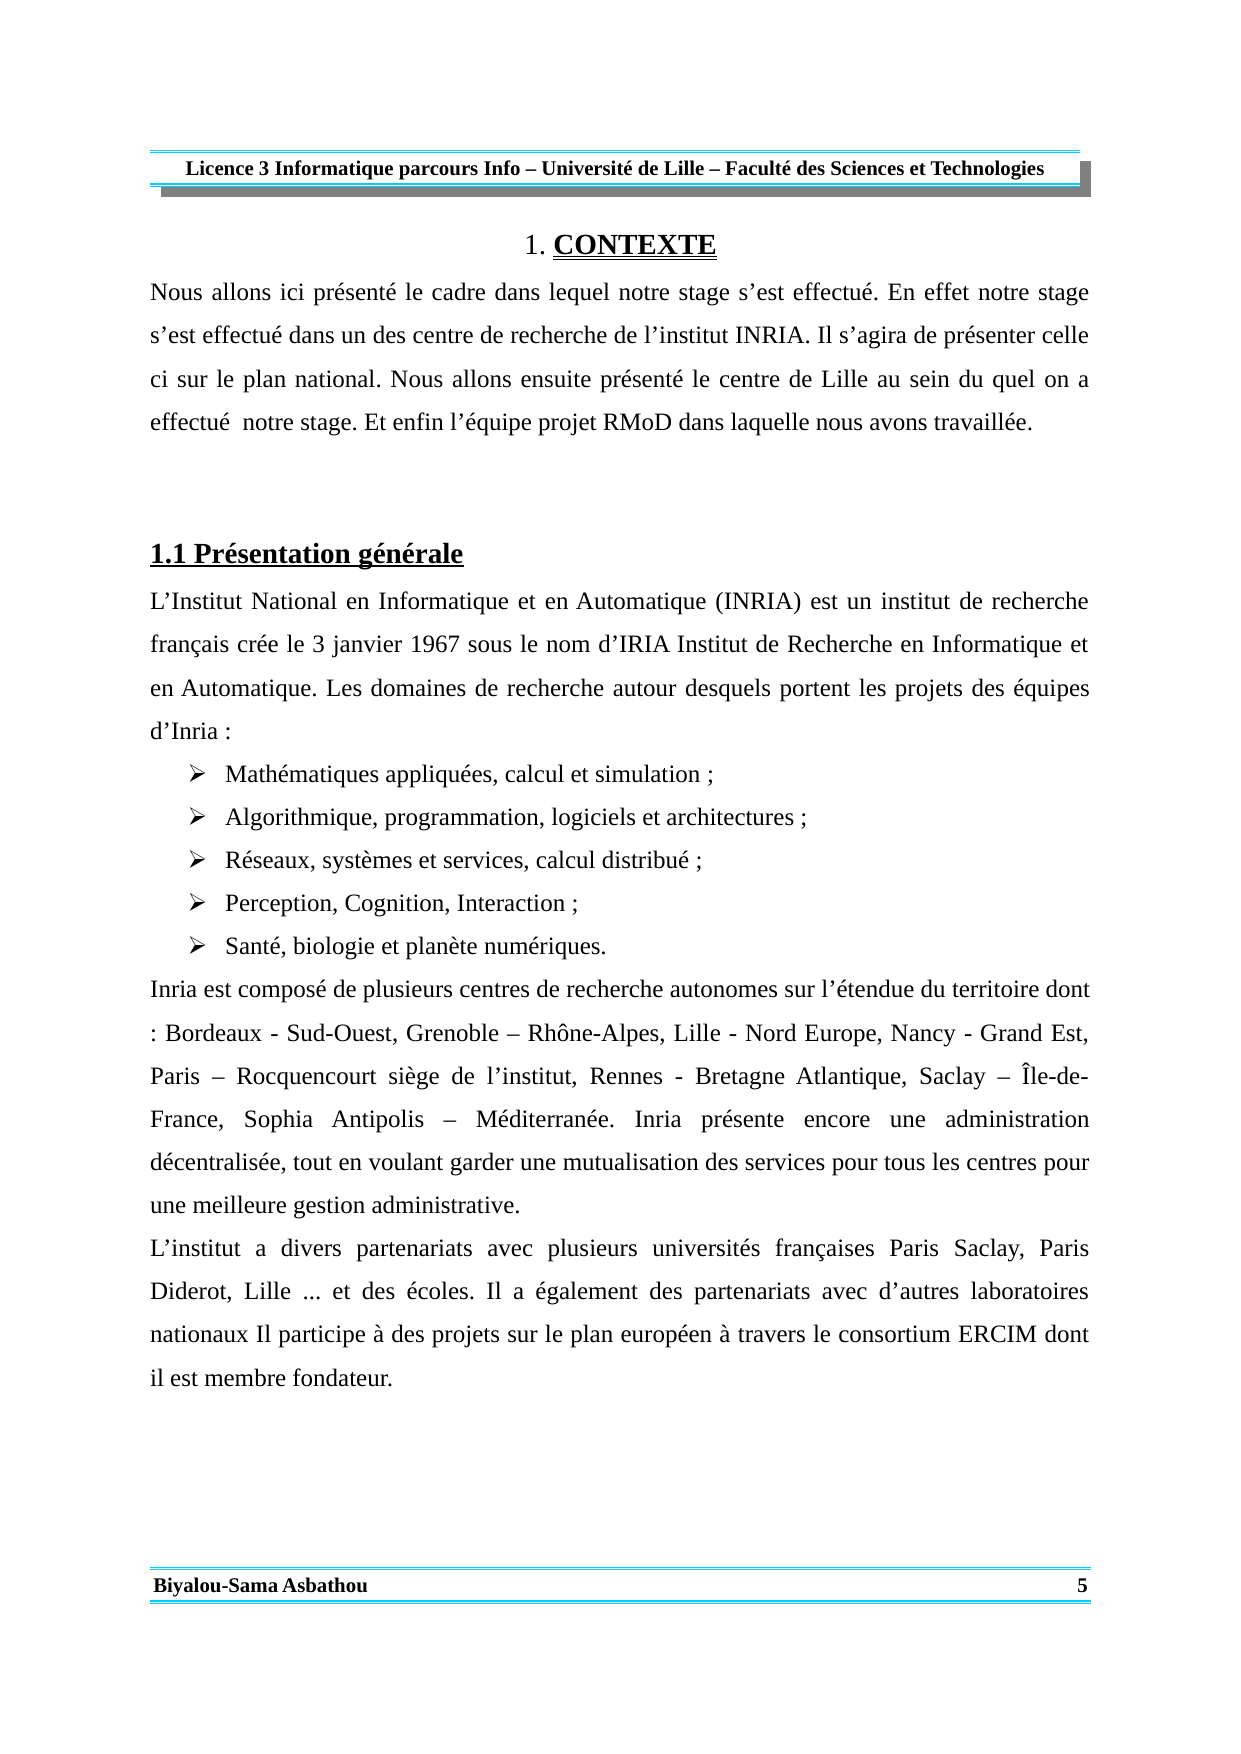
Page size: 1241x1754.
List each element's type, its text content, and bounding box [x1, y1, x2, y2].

text Inria est composé de plusieurs centres de recherche autonomes sur l’étendue du territoire dont : Bordeaux - Sud-Ouest, Grenoble – Rhône-Alpes, Lille - Nord Europe, Nancy - Grand Est, Paris – Rocquencourt siège de l’institut, Rennes - Bretagne Atlantique, Saclay – Île-de-France, Sophia Antipolis – Méditerranée. Inria présente encore une administration décentralisée, tout en voulant garder une mutualisation des services pour tous les centres pour une meilleure gestion administrative. [150, 974, 1091, 1219]
text L’institut a divers partenariats avec plusieurs universités françaises Paris Saclay, Paris Diderot, Lille ... et des écoles. Il a également des partenariats avec d’autres laboratoires nationaux Il participe à des projets sur le plan européen à travers le consortium ERCIM dont il est membre fondateur. [150, 1233, 1091, 1391]
text Nous allons ici présenté le cadre dans lequel notre stage s’est effectué. En effet notre stage s’est effectué dans un des centre de recherche de l’institut INRIA. Il s’agira de présenter celle ci sur le plan national. Nous allons ensuite présenté le centre de Lille au sein du quel on a effectué notre stage. Et enfin l’équipe projet RMoD dans laquelle nous avons travaillée. [150, 277, 1091, 436]
list Algorithmique, programmation, logiciels et architectures ; [187, 802, 1091, 831]
list Mathématiques appliquées, calcul et simulation ; [187, 759, 1091, 788]
list Réseaux, systèmes et services, calcul distribué ; [187, 845, 1091, 874]
list Santé, biologie et planète numériques. [187, 931, 1091, 960]
text 1.1 Présentation générale [150, 536, 1091, 570]
text L’Institut National en Informatique et en Automatique (INRIA) est un institut de recherche français crée le 3 janvier 1967 sous le nom d’IRIA Institut de Recherche en Informatique et en Automatique. Les domaines de recherche autour desquels portent les projets des équipes d’Inria : [150, 586, 1091, 744]
text 1. CONTEXTE [150, 227, 1091, 261]
list Perception, Cognition, Interaction ; [187, 888, 1091, 917]
